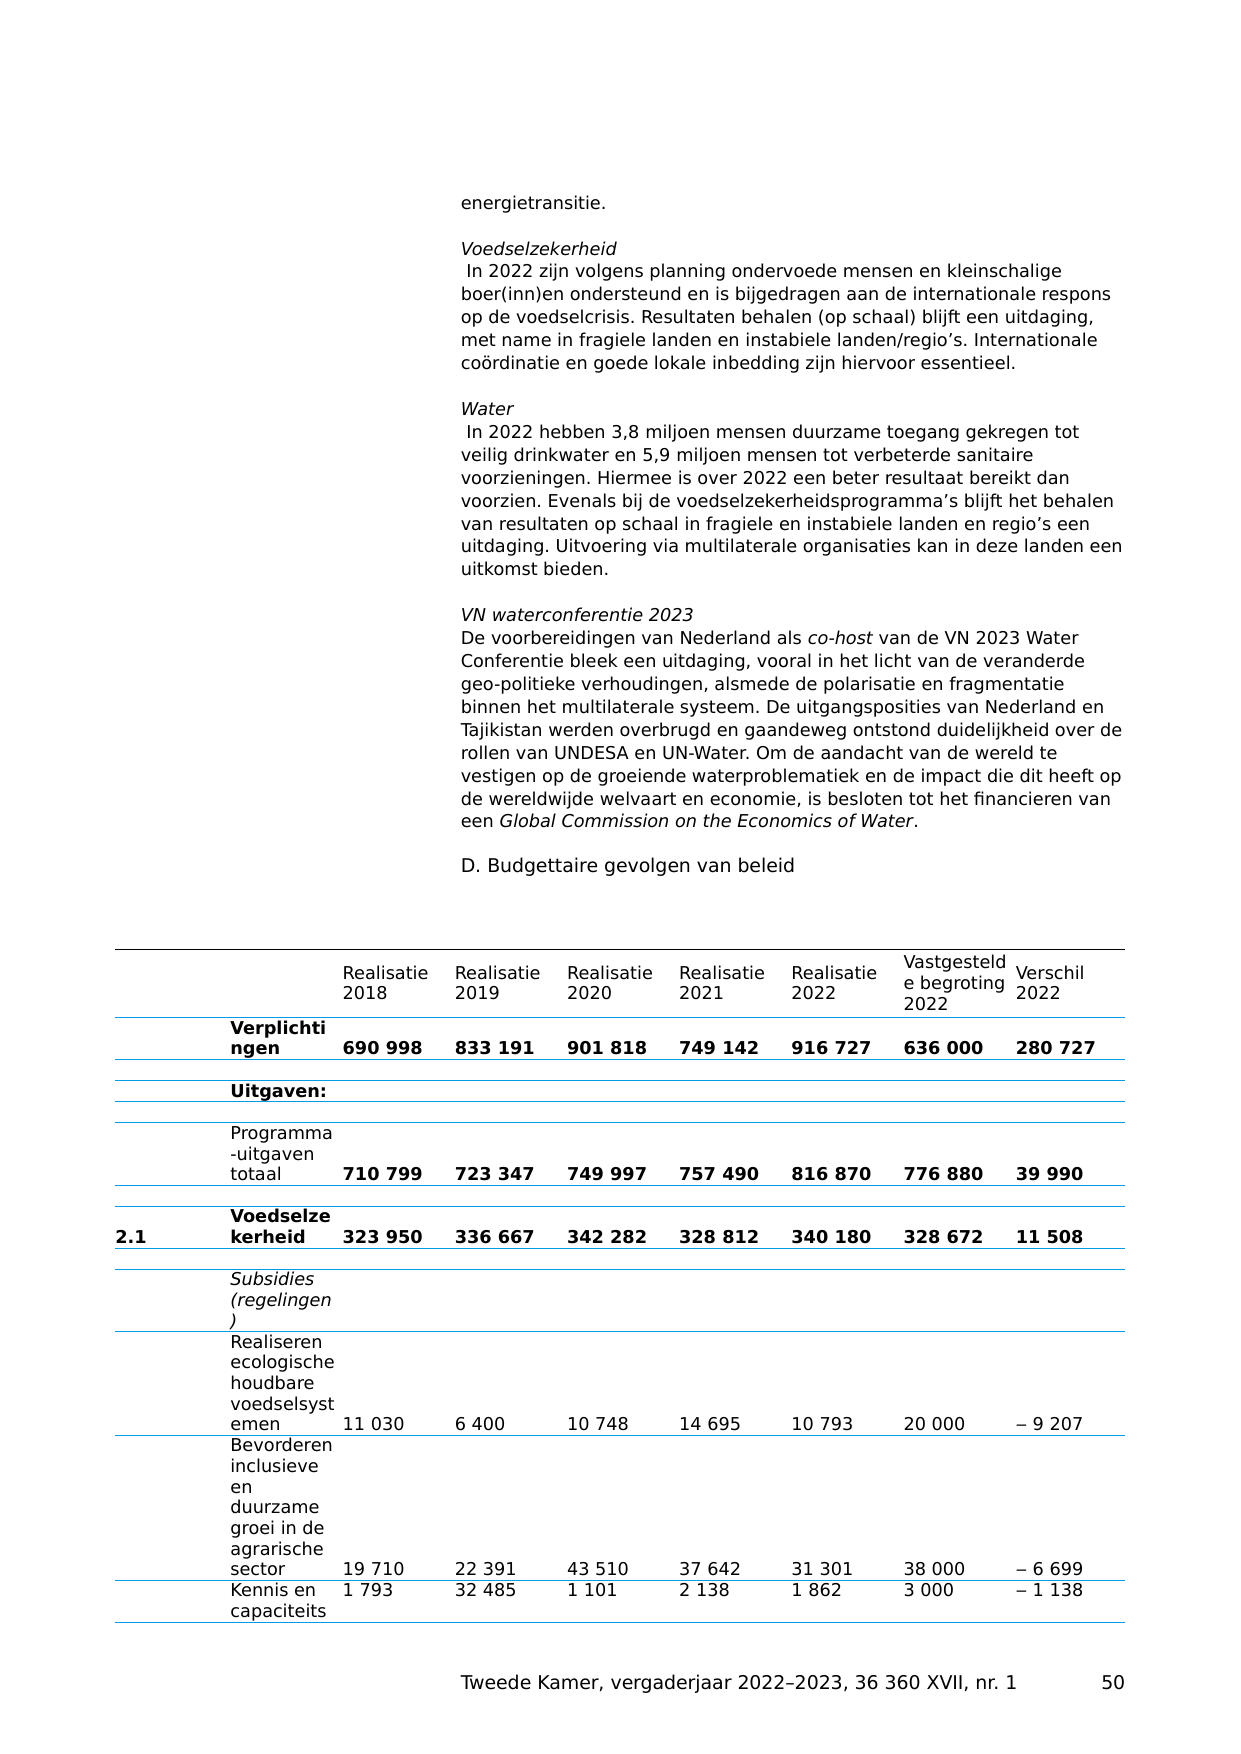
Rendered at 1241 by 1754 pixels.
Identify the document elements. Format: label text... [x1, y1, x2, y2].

table_cell 1 101 [564, 1581, 676, 1621]
table_cell 710 799 [340, 1123, 452, 1185]
table_cell 280 727 [1013, 1018, 1125, 1059]
table_cell [1013, 1186, 1125, 1206]
table_cell 916 727 [788, 1018, 900, 1059]
table_cell [788, 1060, 900, 1080]
table_cell [788, 1270, 900, 1331]
table_cell [452, 1081, 564, 1101]
table_cell 901 818 [564, 1018, 676, 1059]
table_cell Realisatie 2022 [788, 950, 900, 1017]
table_cell [115, 1081, 227, 1101]
table_cell ‒ 6 699 [1013, 1436, 1125, 1580]
table_cell [227, 950, 339, 1017]
text VN waterconferentie 2023 De voorbereidingen van Nederland als co-host van de VN 2023 Water Conferentie bleek een uitdaging, vooral in het licht van de veranderde geo-politieke verhoudingen, alsmede de polarisatie en fragmentatie binnen het multilaterale systeem. De uitgangsposities van Nederland en Tajikistan werden overbrugd en gaandeweg ontstond duidelijkheid over de rollen van UNDESA en UN-Water. Om de aandacht van de wereld te vestigen op de groeiende waterproblematiek en de impact die dit heeft op de wereldwijde welvaart en economie, is besloten tot het financieren van een Global Commission on the Economics of Water. [461, 603, 1125, 832]
table_cell [227, 1102, 339, 1122]
table_cell Uitgaven: [227, 1081, 339, 1101]
table_cell Vastgestelde begroting 2022 [900, 950, 1013, 1017]
table_cell 10 793 [788, 1332, 900, 1435]
table_cell [340, 1270, 452, 1331]
table_cell 723 347 [452, 1123, 564, 1185]
table_cell 328 672 [900, 1207, 1013, 1248]
table_cell Subsidies (regelingen) [227, 1270, 339, 1331]
table_cell 31 301 [788, 1436, 900, 1580]
table_cell [452, 1186, 564, 1206]
table_cell 38 000 [900, 1436, 1013, 1580]
table_cell 11 508 [1013, 1207, 1125, 1248]
table_cell [340, 1081, 452, 1101]
table_cell 323 950 [340, 1207, 452, 1248]
table_cell [900, 1081, 1013, 1101]
table_cell Realisatie 2020 [564, 950, 676, 1017]
table_cell [115, 1123, 227, 1185]
table_cell [788, 1081, 900, 1101]
table_cell [340, 1102, 452, 1122]
table_cell [900, 1186, 1013, 1206]
table_cell [788, 1186, 900, 1206]
table_cell 636 000 [900, 1018, 1013, 1059]
table_cell [900, 1102, 1013, 1122]
table_cell Realiseren ecologische houdbare voedselsystemen [227, 1332, 339, 1435]
table_cell 342 282 [564, 1207, 676, 1248]
table_cell 43 510 [564, 1436, 676, 1580]
table_cell [340, 1249, 452, 1269]
table_cell 749 997 [564, 1123, 676, 1185]
table_cell Realisatie 2018 [340, 950, 452, 1017]
table_cell [115, 1581, 227, 1621]
table_cell 2.1 [115, 1207, 227, 1248]
table_cell 328 812 [676, 1207, 788, 1248]
table_cell [900, 1270, 1013, 1331]
table_cell [452, 1102, 564, 1122]
table_cell [452, 1249, 564, 1269]
table_cell 20 000 [900, 1332, 1013, 1435]
table_cell [115, 950, 227, 1017]
table_cell [1013, 1270, 1125, 1331]
table_cell Verplichtingen [227, 1018, 339, 1059]
table_cell [340, 1060, 452, 1080]
table_cell Kennis en capaciteits [227, 1581, 339, 1621]
table_cell Realisatie 2019 [452, 950, 564, 1017]
table_cell [900, 1060, 1013, 1080]
table_cell 37 642 [676, 1436, 788, 1580]
table_cell ‒ 1 138 [1013, 1581, 1125, 1621]
table_cell [564, 1102, 676, 1122]
table_cell [676, 1186, 788, 1206]
table_cell [564, 1249, 676, 1269]
table_cell [115, 1102, 227, 1122]
table_cell 816 870 [788, 1123, 900, 1185]
table_cell Realisatie 2021 [676, 950, 788, 1017]
table_cell [115, 1332, 227, 1435]
table_cell 757 490 [676, 1123, 788, 1185]
table_cell Bevorderen inclusieve en duurzame groei in de agrarische sector [227, 1436, 339, 1580]
table_cell [1013, 1060, 1125, 1080]
table_cell [676, 1249, 788, 1269]
table_cell [452, 1060, 564, 1080]
table_cell [676, 1270, 788, 1331]
table_cell 3 000 [900, 1581, 1013, 1621]
table_cell 1 793 [340, 1581, 452, 1621]
table_cell ‒ 9 207 [1013, 1332, 1125, 1435]
table_cell [452, 1270, 564, 1331]
table_cell 776 880 [900, 1123, 1013, 1185]
table_cell [564, 1186, 676, 1206]
table_cell [564, 1060, 676, 1080]
table_cell 19 710 [340, 1436, 452, 1580]
table_cell [564, 1081, 676, 1101]
table_cell [676, 1081, 788, 1101]
text energietransitie. [461, 191, 1125, 214]
table_cell [227, 1249, 339, 1269]
table_cell Programma-uitgaven totaal [227, 1123, 339, 1185]
table_cell 2 138 [676, 1581, 788, 1621]
table_cell [788, 1102, 900, 1122]
table_header Tabel 11 Budgettaire gevolgen van beleidsartikel 2 Duurzame ontwikkeling, voedselzekerheid, water en klimaat (bedragen x € 1.000) [115, 901, 1125, 949]
table_cell [115, 1060, 227, 1080]
table_cell 690 998 [340, 1018, 452, 1059]
table_cell [115, 1436, 227, 1580]
table_cell 11 030 [340, 1332, 452, 1435]
table_cell [1013, 1102, 1125, 1122]
table_cell [676, 1102, 788, 1122]
table_cell [115, 1249, 227, 1269]
table_cell 1 862 [788, 1581, 900, 1621]
table_cell [340, 1186, 452, 1206]
table_cell 336 667 [452, 1207, 564, 1248]
table_cell [900, 1249, 1013, 1269]
table_cell [1013, 1249, 1125, 1269]
table_cell [115, 1018, 227, 1059]
table_cell [115, 1186, 227, 1206]
table_cell 6 400 [452, 1332, 564, 1435]
table_cell 22 391 [452, 1436, 564, 1580]
table_cell 10 748 [564, 1332, 676, 1435]
table_cell 340 180 [788, 1207, 900, 1248]
table_cell [788, 1249, 900, 1269]
table_cell Voedselzekerheid [227, 1207, 339, 1248]
table_cell 749 142 [676, 1018, 788, 1059]
title D. Budgettaire gevolgen van beleid [461, 855, 1125, 877]
text Voedselzekerheid In 2022 zijn volgens planning ondervoede mensen en kleinschalige boer(inn)en ondersteund en is bijgedragen aan de internationale respons op de voedselcrisis. Resultaten behalen (op schaal) blijft een uitdaging, met name in fragiele landen en instabiele landen/regio’s. Internationale coördinatie en goede lokale inbedding zijn hiervoor essentieel. [461, 237, 1125, 374]
table_cell [227, 1186, 339, 1206]
text Water In 2022 hebben 3,8 miljoen mensen duurzame toegang gekregen tot veilig drinkwater en 5,9 miljoen mensen tot verbeterde sanitaire voorzieningen. Hiermee is over 2022 een beter resultaat bereikt dan voorzien. Evenals bij de voedselzekerheidsprogramma’s blijft het behalen van resultaten op schaal in fragiele en instabiele landen en regio’s een uitdaging. Uitvoering via multilaterale organisaties kan in deze landen een uitkomst bieden. [461, 397, 1125, 580]
table_cell [227, 1060, 339, 1080]
table_cell 32 485 [452, 1581, 564, 1621]
table_cell [676, 1060, 788, 1080]
table_cell 39 990 [1013, 1123, 1125, 1185]
table_cell 14 695 [676, 1332, 788, 1435]
table_cell [115, 1270, 227, 1331]
table_cell Verschil 2022 [1013, 950, 1125, 1017]
table_cell [1013, 1081, 1125, 1101]
table_cell [564, 1270, 676, 1331]
table_cell 833 191 [452, 1018, 564, 1059]
